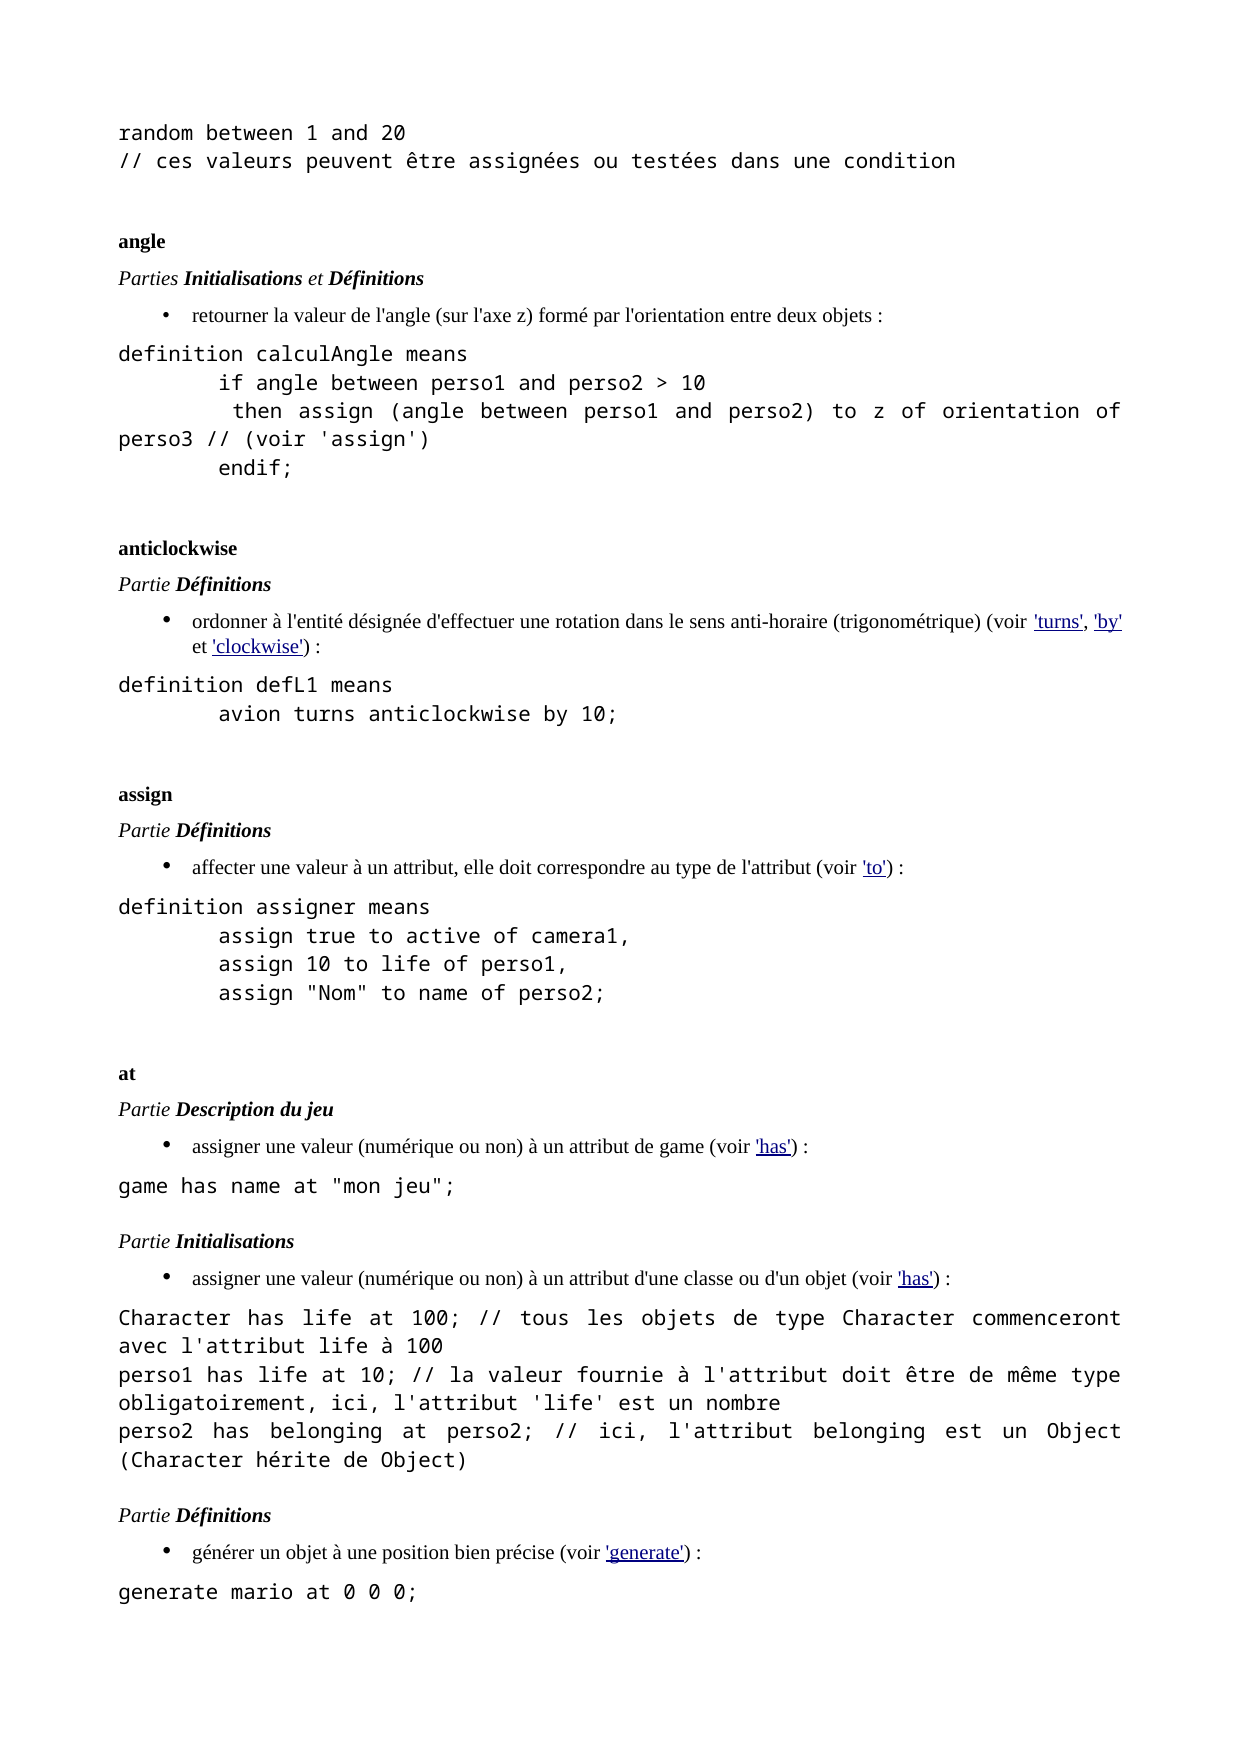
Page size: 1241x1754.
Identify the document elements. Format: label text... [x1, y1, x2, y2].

text Partie Initialisations [118, 1229, 1122, 1253]
list affecter une valeur à un attribut, elle doit correspondre au type de l'attribut (voir 'to') : [162, 855, 1122, 880]
text assign 10 to life of perso1, [118, 949, 1122, 978]
text definition assigner means [118, 892, 1122, 921]
text definition defL1 means [118, 670, 1122, 699]
text perso2 has belonging at perso2; // ici, l'attribut belonging est un Object (Character hérite de Object) [118, 1417, 1122, 1473]
text Parties Initialisations et Définitions [118, 266, 1122, 290]
text definition calculAngle means [118, 339, 1122, 368]
text Partie Définitions [118, 1503, 1122, 1527]
text if angle between perso1 and perso2 > 10 [118, 368, 1122, 396]
text perso1 has life at 10; // la valeur fournie à l'attribut doit être de même type obligatoirement, ici, l'attribut 'life' est un nombre [118, 1360, 1122, 1417]
text // ces valeurs peuvent être assignées ou testées dans une condition [118, 147, 1122, 175]
text avion turns anticlockwise by 10; [118, 699, 1122, 727]
text Partie Définitions [118, 572, 1122, 596]
text generate mario at 0 0 0; [118, 1577, 1122, 1605]
text Character has life at 100; // tous les objets de type Character commenceront avec l'attribut life à 100 [118, 1303, 1122, 1360]
subtitle at [118, 1061, 1122, 1084]
list assigner une valeur (numérique ou non) à un attribut d'une classe ou d'un objet (voir 'has') : [162, 1266, 1122, 1290]
text assign "Nom" to name of perso2; [118, 978, 1122, 1006]
subtitle anticlockwise [118, 536, 1122, 560]
subtitle angle [118, 229, 1122, 253]
subtitle assign [118, 782, 1122, 806]
list retourner la valeur de l'angle (sur l'axe z) formé par l'orientation entre deux objets : [162, 303, 1122, 327]
text game has name at "mon jeu"; [118, 1171, 1122, 1199]
text random between 1 and 20 [118, 118, 1122, 147]
list ordonner à l'entité désignée d'effectuer une rotation dans le sens anti-horaire (trigonométrique) (voir 'turns', 'by' et 'clockwise') : [162, 609, 1122, 658]
text endif; [118, 453, 1122, 481]
text then assign (angle between perso1 and perso2) to z of orientation of perso3 // (voir 'assign') [118, 396, 1122, 453]
text Partie Définitions [118, 818, 1122, 842]
text Partie Description du jeu [118, 1097, 1122, 1121]
list générer un objet à une position bien précise (voir 'generate') : [162, 1539, 1122, 1564]
list assigner une valeur (numérique ou non) à un attribut de game (voir 'has') : [162, 1134, 1122, 1158]
text assign true to active of camera1, [118, 921, 1122, 949]
